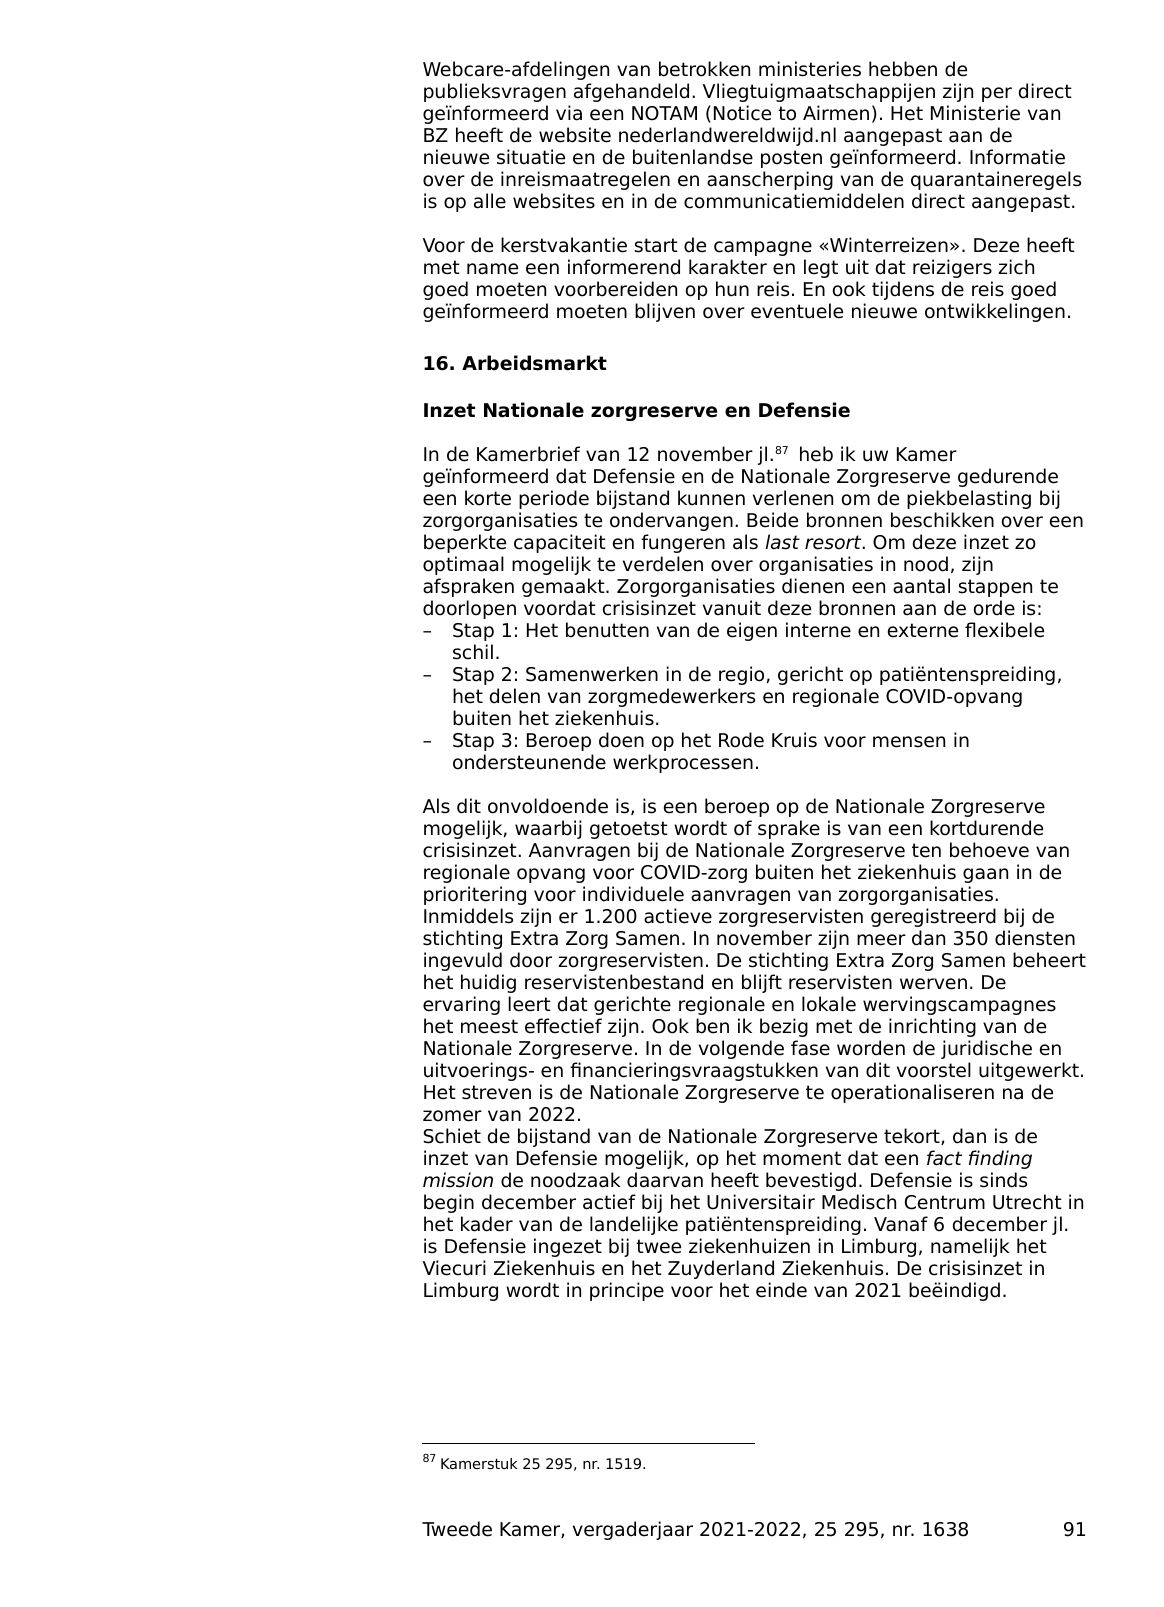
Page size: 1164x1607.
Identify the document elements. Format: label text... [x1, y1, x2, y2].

text Kamerstuk 25 295, nr. 1519. [422, 1452, 1087, 1474]
subtitle 16. Arbeidsmarkt [422, 353, 1087, 375]
text Als dit onvoldoende is, is een beroep op de Nationale Zorgreserve mogelijk, waarbij getoetst wordt of sprake is van een kortdurende crisisinzet. Aanvragen bij de Nationale Zorgreserve ten behoeve van regionale opvang voor COVID-zorg buiten het ziekenhuis gaan in de prioritering voor individuele aanvragen van zorgorganisaties. Inmiddels zijn er 1.200 actieve zorgreservisten geregistreerd bij de stichting Extra Zorg Samen. In november zijn meer dan 350 diensten ingevuld door zorgreservisten. De stichting Extra Zorg Samen beheert het huidig reservistenbestand en blijft reservisten werven. De ervaring leert dat gerichte regionale en lokale wervingscampagnes het meest effectief zijn. Ook ben ik bezig met de inrichting van de Nationale Zorgreserve. In de volgende fase worden de juridische en uitvoerings- en financieringsvraagstukken van dit voorstel uitgewerkt. Het streven is de Nationale Zorgreserve te operationaliseren na de zomer van 2022. [422, 796, 1087, 1126]
text In de Kamerbrief van 12 november jl. heb ik uw Kamer geïnformeerd dat Defensie en de Nationale Zorgreserve gedurende een korte periode bijstand kunnen verlenen om de piekbelasting bij zorgorganisaties te ondervangen. Beide bronnen beschikken over een beperkte capaciteit en fungeren als last resort. Om deze inzet zo optimaal mogelijk te verdelen over organisaties in nood, zijn afspraken gemaakt. Zorgorganisaties dienen een aantal stappen te doorlopen voordat crisisinzet vanuit deze bronnen aan de orde is: [422, 444, 1087, 620]
text – Stap 2: Samenwerken in de regio, gericht op patiëntenspreiding, het delen van zorgmedewerkers en regionale COVID-opvang buiten het ziekenhuis. [422, 664, 1087, 730]
subtitle Inzet Nationale zorgreserve en Defensie [422, 400, 1087, 422]
text – Stap 3: Beroep doen op het Rode Kruis voor mensen in ondersteunende werkprocessen. [422, 730, 1087, 774]
text – Stap 1: Het benutten van de eigen interne en externe flexibele schil. [422, 620, 1087, 664]
text Voor de kerstvakantie start de campagne «Winterreizen». Deze heeft met name een informerend karakter en legt uit dat reizigers zich goed moeten voorbereiden op hun reis. En ook tijdens de reis goed geïnformeerd moeten blijven over eventuele nieuwe ontwikkelingen. [422, 235, 1087, 323]
text Schiet de bijstand van de Nationale Zorgreserve tekort, dan is de inzet van Defensie mogelijk, op het moment dat een fact finding mission de noodzaak daarvan heeft bevestigd. Defensie is sinds begin december actief bij het Universitair Medisch Centrum Utrecht in het kader van de landelijke patiëntenspreiding. Vanaf 6 december jl. is Defensie ingezet bij twee ziekenhuizen in Limburg, namelijk het Viecuri Ziekenhuis en het Zuyderland Ziekenhuis. De crisisinzet in Limburg wordt in principe voor het einde van 2021 beëindigd. [422, 1126, 1087, 1302]
text Webcare-afdelingen van betrokken ministeries hebben de publieksvragen afgehandeld. Vliegtuigmaatschappijen zijn per direct geïnformeerd via een NOTAM (Notice to Airmen). Het Ministerie van BZ heeft de website nederlandwereldwijd.nl aangepast aan de nieuwe situatie en de buitenlandse posten geïnformeerd. Informatie over de inreismaatregelen en aanscherping van de quarantaineregels is op alle websites en in de communicatiemiddelen direct aangepast. [422, 59, 1087, 213]
